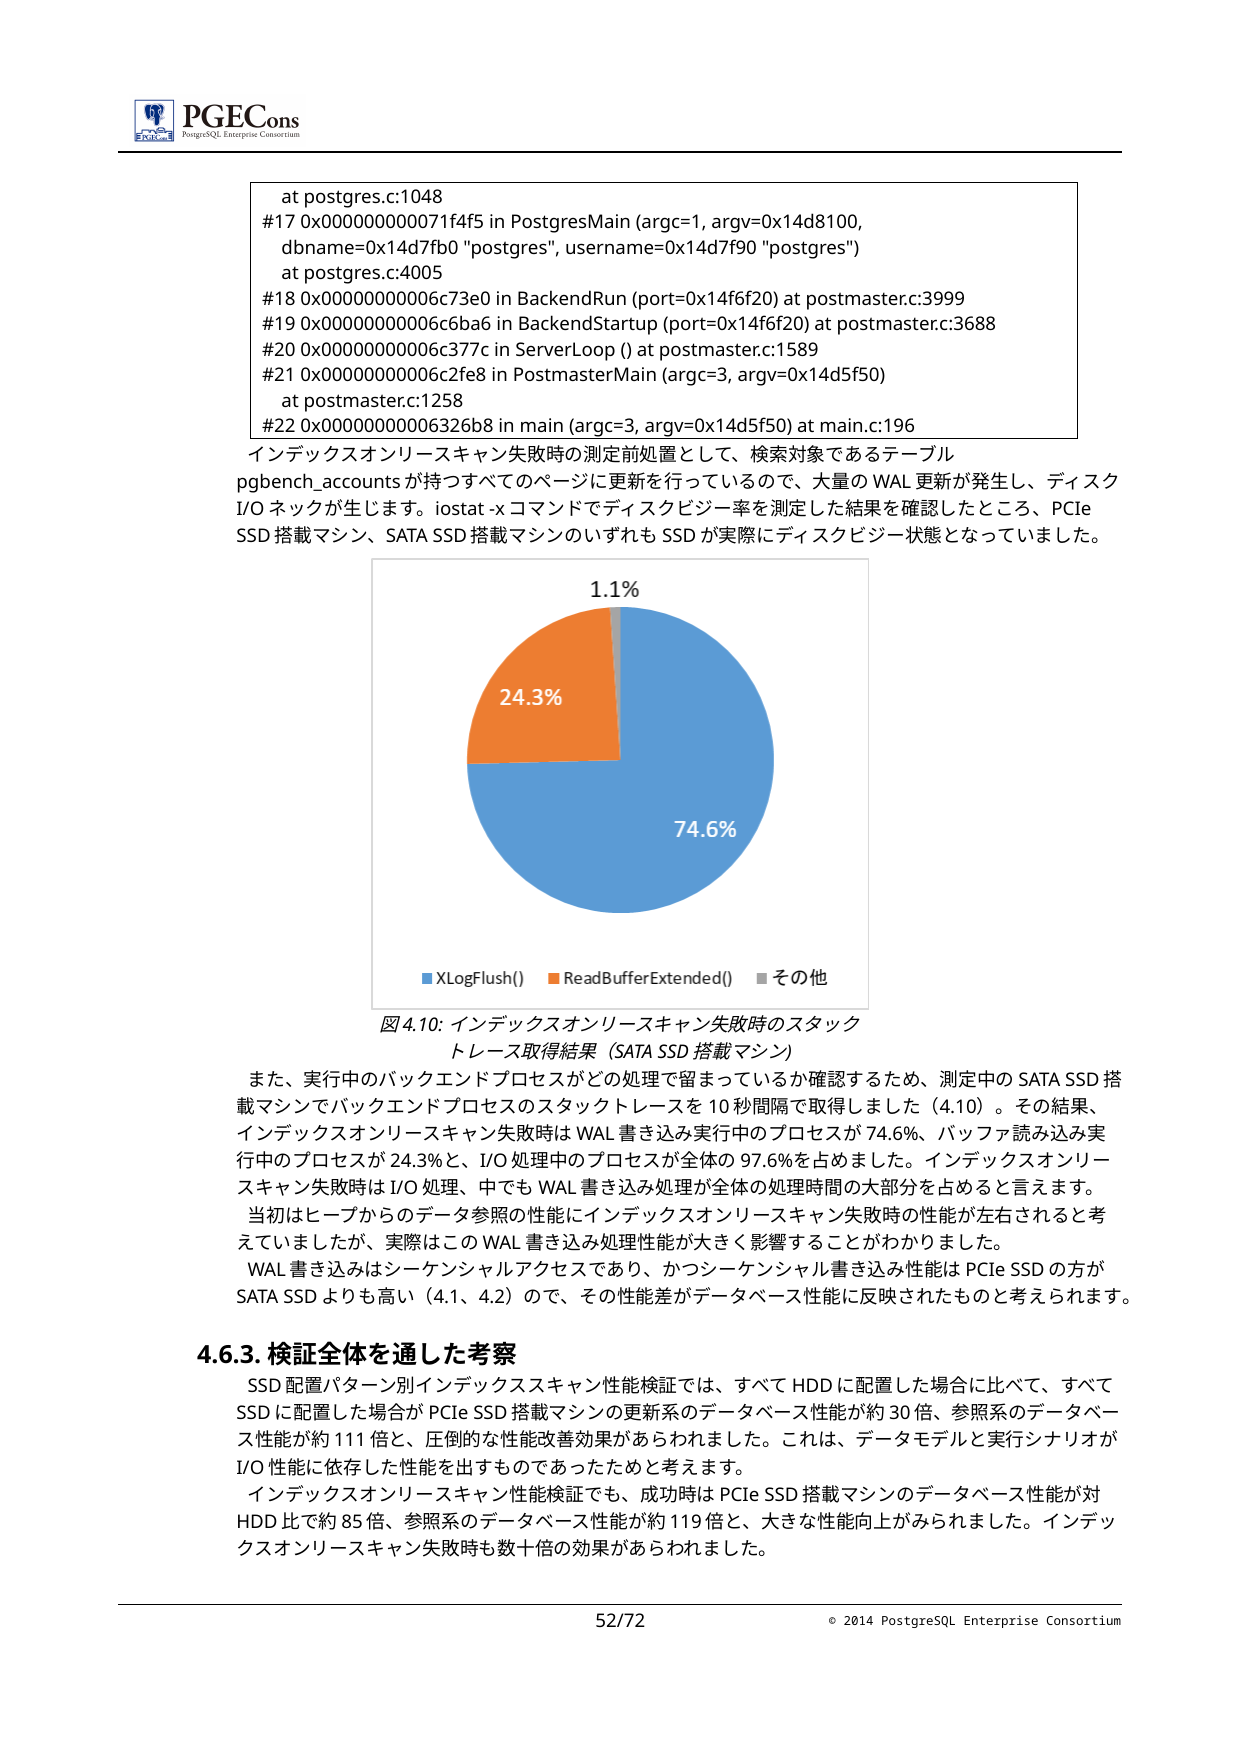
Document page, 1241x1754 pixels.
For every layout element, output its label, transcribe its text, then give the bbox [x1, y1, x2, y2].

text インデックスオンリースキャン失敗時の測定前処置として、検索対象であるテーブルpgbench_accountsが持つすべてのページに更新を行っているので、大量のWAL更新が発生し、ディスクI/Oネックが生じます。iostat -xコマンドでディスクビジー率を測定した結果を確認したところ、PCIe SSD搭載マシン、SATA SSD搭載マシンのいずれもSSDが実際にディスクビジー状態となっていました。 [236, 439, 1122, 548]
picture [371, 558, 869, 1010]
table_header at postgres.c:1048 #17 0x000000000071f4f5 in PostgresMain (argc=1, argv=0x14d8100, dbname=0x14d7fb0 "postgres", username=0x14d7f90 "postgres") at postgres.c:4005 #18 0x00000000006c73e0 in BackendRun (port=0x14f6f20) at postmaster.c:3999 #19 0x00000000006c6ba6 in BackendStartup (port=0x14f6f20) at postmaster.c:3688 #20 0x00000000006c377c in ServerLoop () at postmaster.c:1589 #21 0x00000000006c2fe8 in PostmasterMain (argc=3, argv=0x14d5f50) at postmaster.c:1258 #22 0x00000000006326b8 in main (argc=3, argv=0x14d5f50) at main.c:196 [251, 183, 1077, 438]
text インデックスオンリースキャン性能検証でも、成功時はPCIe SSD搭載マシンのデータベース性能が対HDD比で約85倍、参照系のデータベース性能が約119倍と、大きな性能向上がみられました。インデックスオンリースキャン失敗時も数十倍の効果があらわれました。 [236, 1479, 1122, 1561]
text また、実行中のバックエンドプロセスがどの処理で留まっているか確認するため、測定中のSATA SSD搭載マシンでバックエンドプロセスのスタックトレースを10秒間隔で取得しました（図 4.10）。その結果、インデックスオンリースキャン失敗時はWAL書き込み実行中のプロセスが74.6%、バッファ読み込み実行中のプロセスが24.3%と、I/O処理中のプロセスが全体の97.6%を占めました。インデックスオンリースキャン失敗時はI/O処理、中でもWAL書き込み処理が全体の処理時間の大部分を占めると言えます。 [236, 1011, 1122, 1200]
picture [128, 94, 306, 147]
text 当初はヒープからのデータ参照の性能にインデックスオンリースキャン失敗時の性能が左右されると考えていましたが、実際はこのWAL書き込み処理性能が大きく影響することがわかりました。 [236, 1200, 1122, 1254]
text SSD配置パターン別インデックススキャン性能検証では、すべてHDDに配置した場合に比べて、すべてSSDに配置した場合がPCIe SSD搭載マシンの更新系のデータベース性能が約30倍、参照系のデータベース性能が約111倍と、圧倒的な性能改善効果があらわれました。これは、データモデルと実行シナリオがI/O性能に依存した性能を出すものであったためと考えます。 [236, 1371, 1122, 1479]
text 図 4.10: インデックスオンリースキャン失敗時のスタックトレース取得結果（SATA SSD搭載マシン) [371, 1010, 869, 1064]
text WAL書き込みはシーケンシャルアクセスであり、かつシーケンシャル書き込み性能はPCIe SSDの方がSATA SSDよりも高い（図 4.1、図 4.2）ので、その性能差がデータベース性能に反映されたものと考えられます。 [236, 1254, 1122, 1309]
subtitle 検証全体を通した考察 [197, 1334, 1122, 1371]
